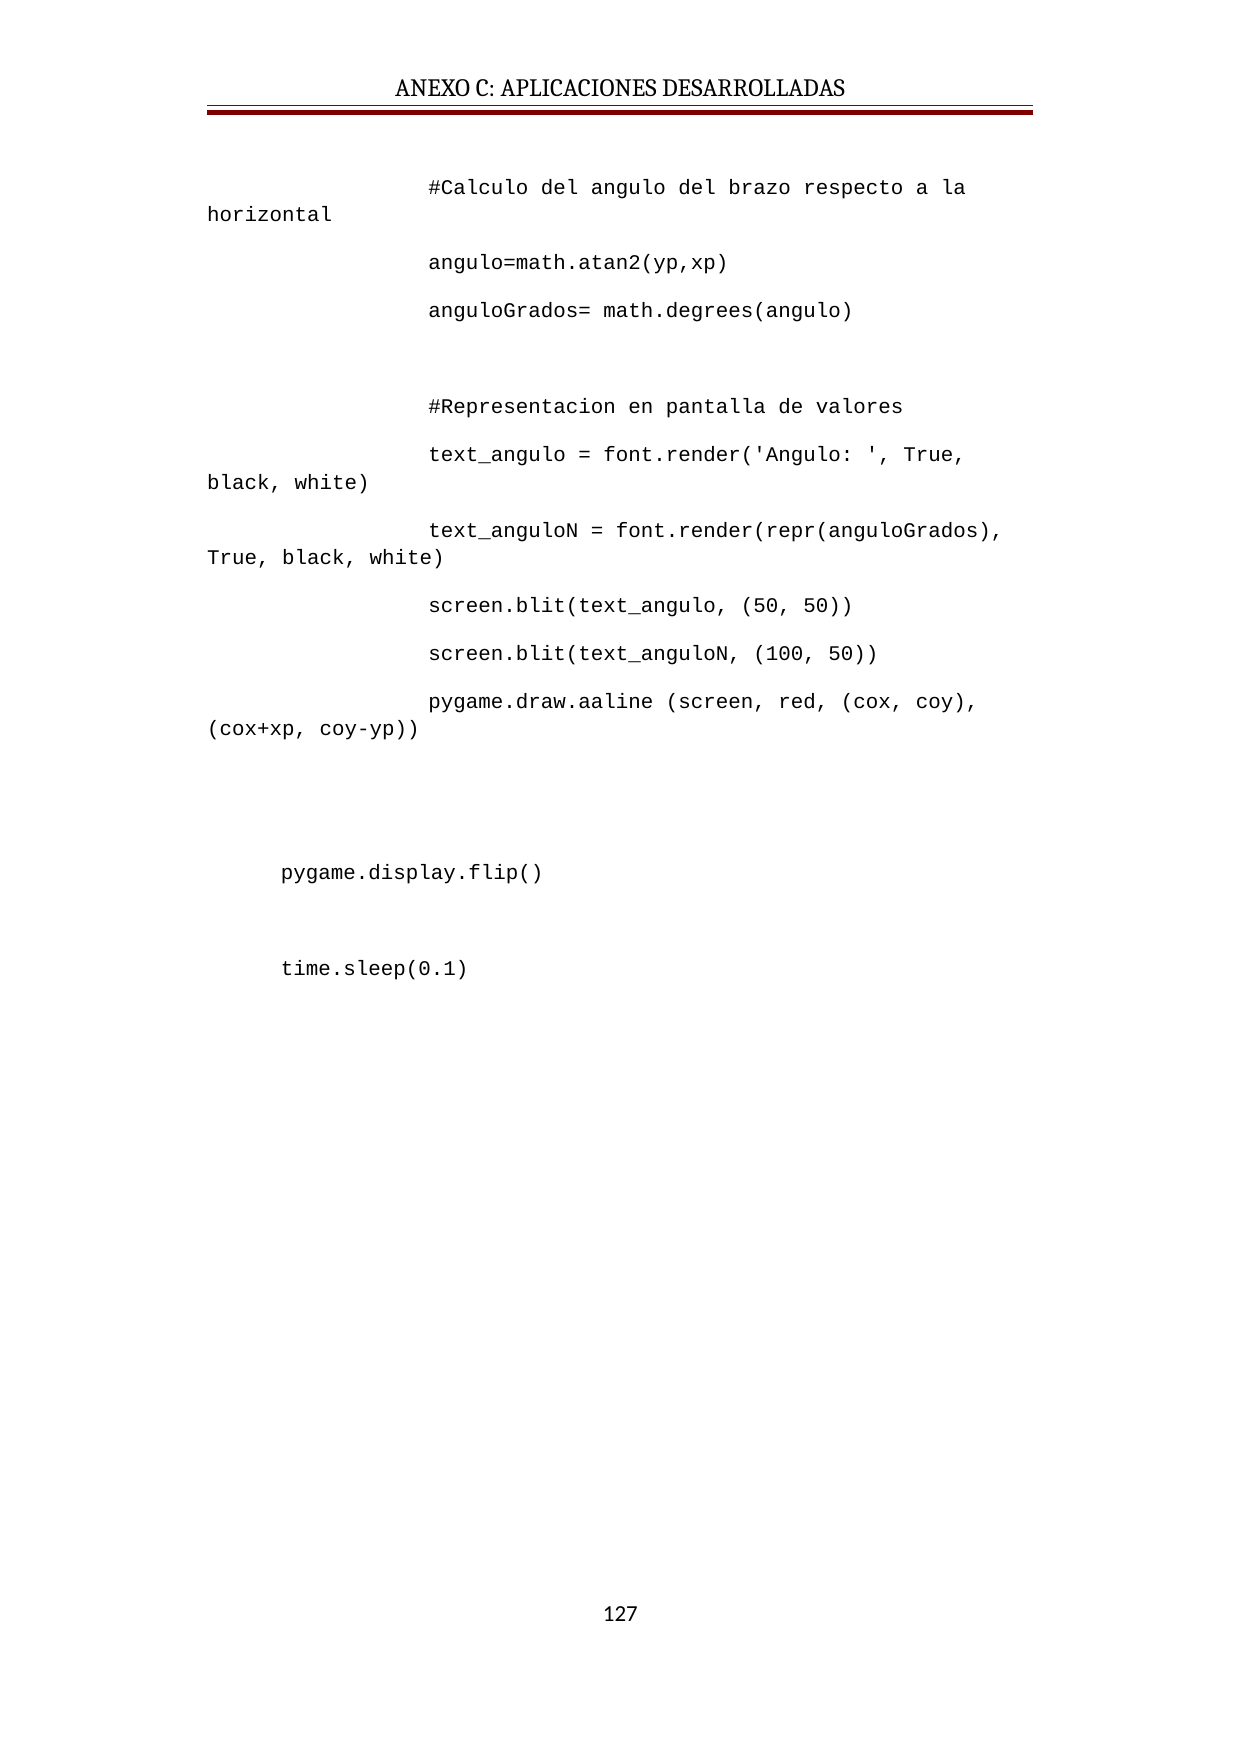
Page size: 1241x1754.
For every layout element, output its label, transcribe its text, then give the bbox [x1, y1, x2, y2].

text text_angulo = font.render('Angulo: ', True, black, white) [207, 444, 1033, 495]
text screen.blit(text_angulo, (50, 50)) [207, 595, 1033, 618]
text pygame.display.flip() [207, 862, 1033, 886]
text #Calculo del angulo del brazo respecto a la horizontal [207, 177, 1033, 228]
text screen.blit(text_anguloN, (100, 50)) [207, 643, 1033, 667]
text #Representacion en pantalla de valores [207, 396, 1033, 420]
text anguloGrados= math.degrees(angulo) [207, 300, 1033, 324]
text text_anguloN = font.render(repr(anguloGrados), True, black, white) [207, 520, 1033, 571]
text time.sleep(0.1) [207, 958, 1033, 982]
text angulo=math.atan2(yp,xp) [207, 252, 1033, 276]
text pygame.draw.aaline (screen, red, (cox, coy), (cox+xp, coy-yp)) [207, 691, 1033, 742]
